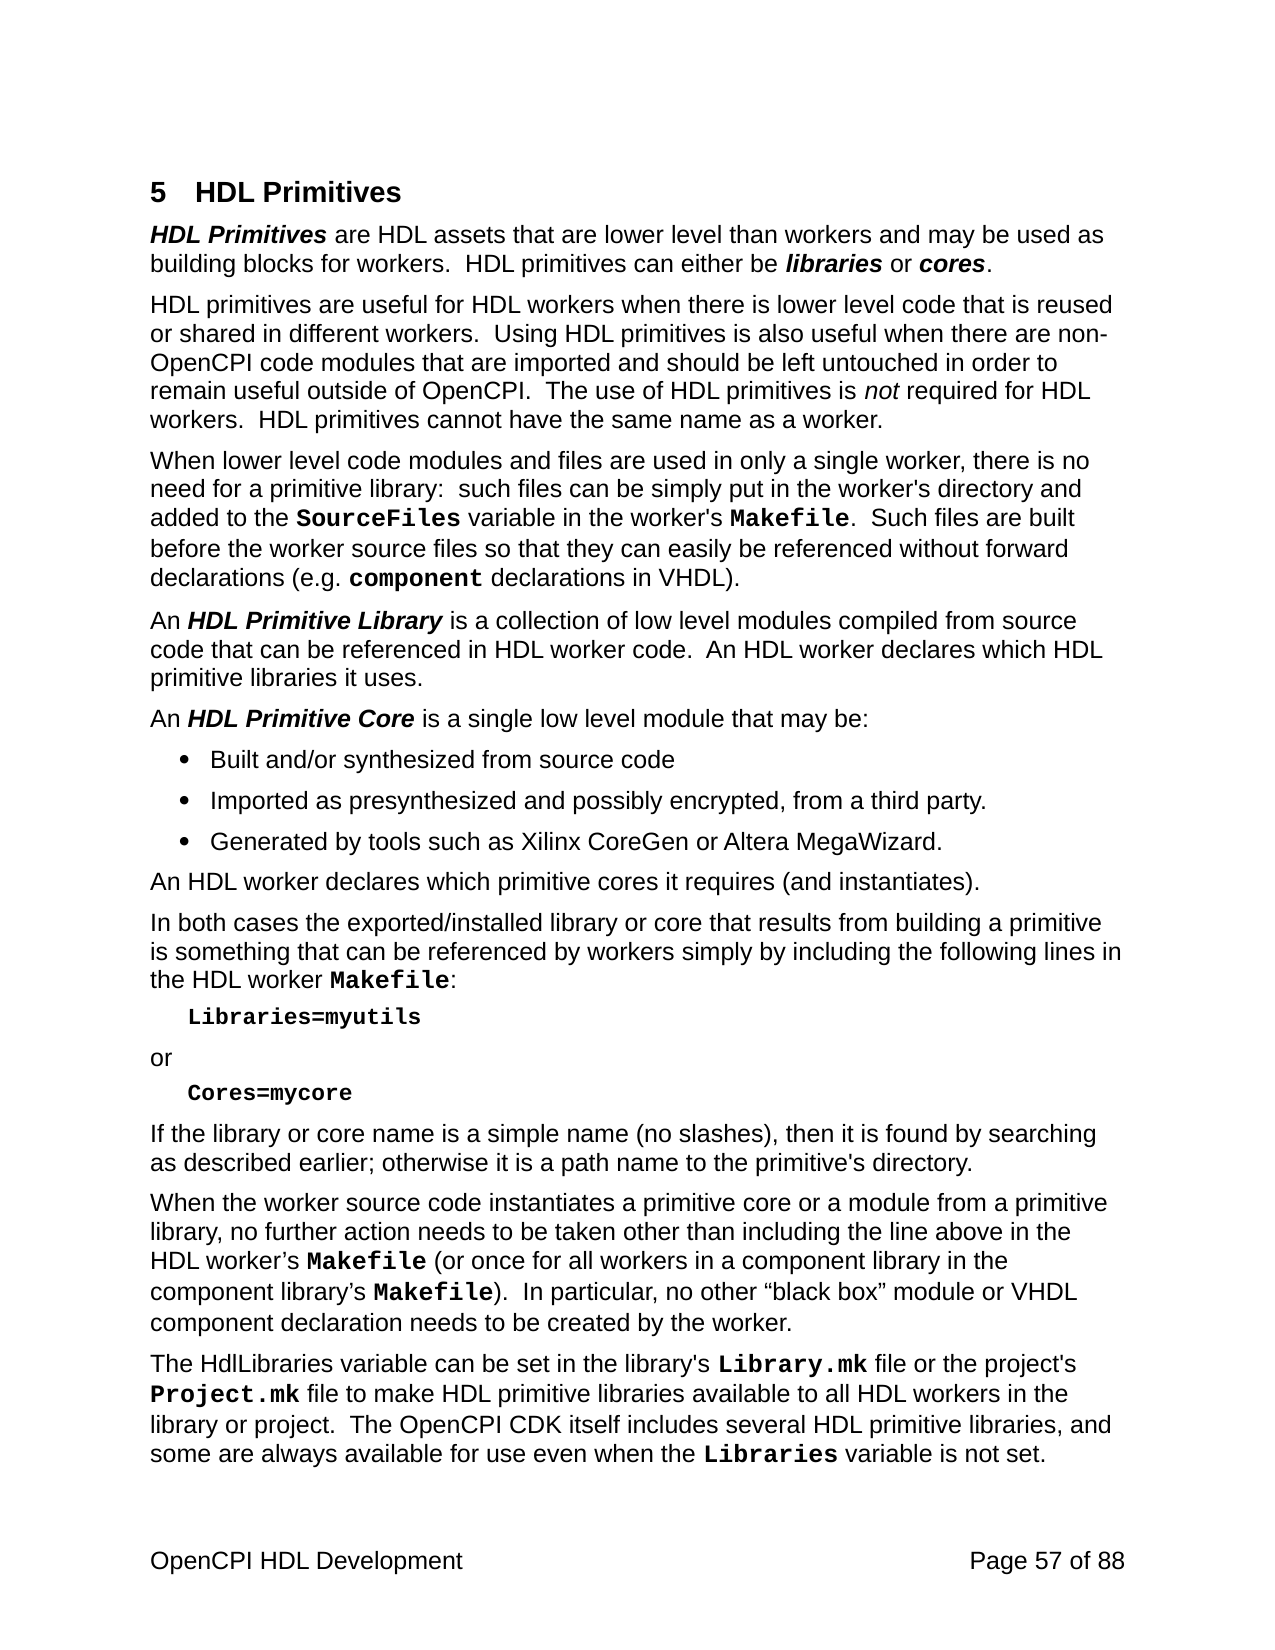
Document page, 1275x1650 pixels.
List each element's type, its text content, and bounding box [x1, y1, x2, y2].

text An HDL Primitive Core is a single low level module that may be: [150, 704, 1125, 733]
text In both cases the exported/installed library or core that results from building a primitive is something that can be referenced by workers simply by including the following lines in the HDL worker Makefile: [150, 908, 1125, 996]
text The HdlLibraries variable can be set in the library's Library.mk file or the project's Project.mk file to make HDL primitive libraries available to all HDL workers in the library or project. The OpenCPI CDK itself includes several HDL primitive libraries, and some are always available for use even when the Libraries variable is not set. [150, 1348, 1125, 1470]
list Imported as presynthesized and possibly encrypted, from a third party. [180, 786, 1125, 814]
text An HDL worker declares which primitive cores it requires (and instantiates). [150, 867, 1125, 896]
text Cores=mycore [187, 1081, 1125, 1107]
list Generated by tools such as Xilinx CoreGen or Altera MegaWizard. [180, 826, 1125, 855]
text If the library or core name is a simple name (no slashes), then it is found by searching as described earlier; otherwise it is a path name to the primitive's directory. [150, 1119, 1125, 1176]
text An HDL Primitive Library is a collection of low level modules compiled from source code that can be referenced in HDL worker code. An HDL worker declares which HDL primitive libraries it uses. [150, 606, 1125, 692]
subtitle HDL Primitives [150, 175, 1125, 208]
list Built and/or synthesized from source code [180, 745, 1125, 774]
text or [150, 1043, 1125, 1072]
text When the worker source code instantiates a primitive core or a module from a primitive library, no further action needs to be taken other than including the line above in the HDL worker’s Makefile (or once for all workers in a component library in the component library’s Makefile). In particular, no other “black box” module or VHDL component declaration needs to be created by the worker. [150, 1188, 1125, 1337]
text When lower level code modules and files are used in only a single worker, there is no need for a primitive library: such files can be simply put in the worker's directory and added to the SourceFiles variable in the worker's Makefile. Such files are built before the worker source files so that they can easily be referenced without forward declarations (e.g. component declarations in VHDL). [150, 446, 1125, 594]
text HDL primitives are useful for HDL workers when there is lower level code that is reused or shared in different workers. Using HDL primitives is also useful when there are non-OpenCPI code modules that are imported and should be left untouched in order to remain useful outside of OpenCPI. The use of HDL primitives is not required for HDL workers. HDL primitives cannot have the same name as a worker. [150, 290, 1125, 434]
text Libraries=myutils [187, 1005, 1125, 1031]
text HDL Primitives are HDL assets that are lower level than workers and may be used as building blocks for workers. HDL primitives can either be libraries or cores. [150, 221, 1125, 278]
